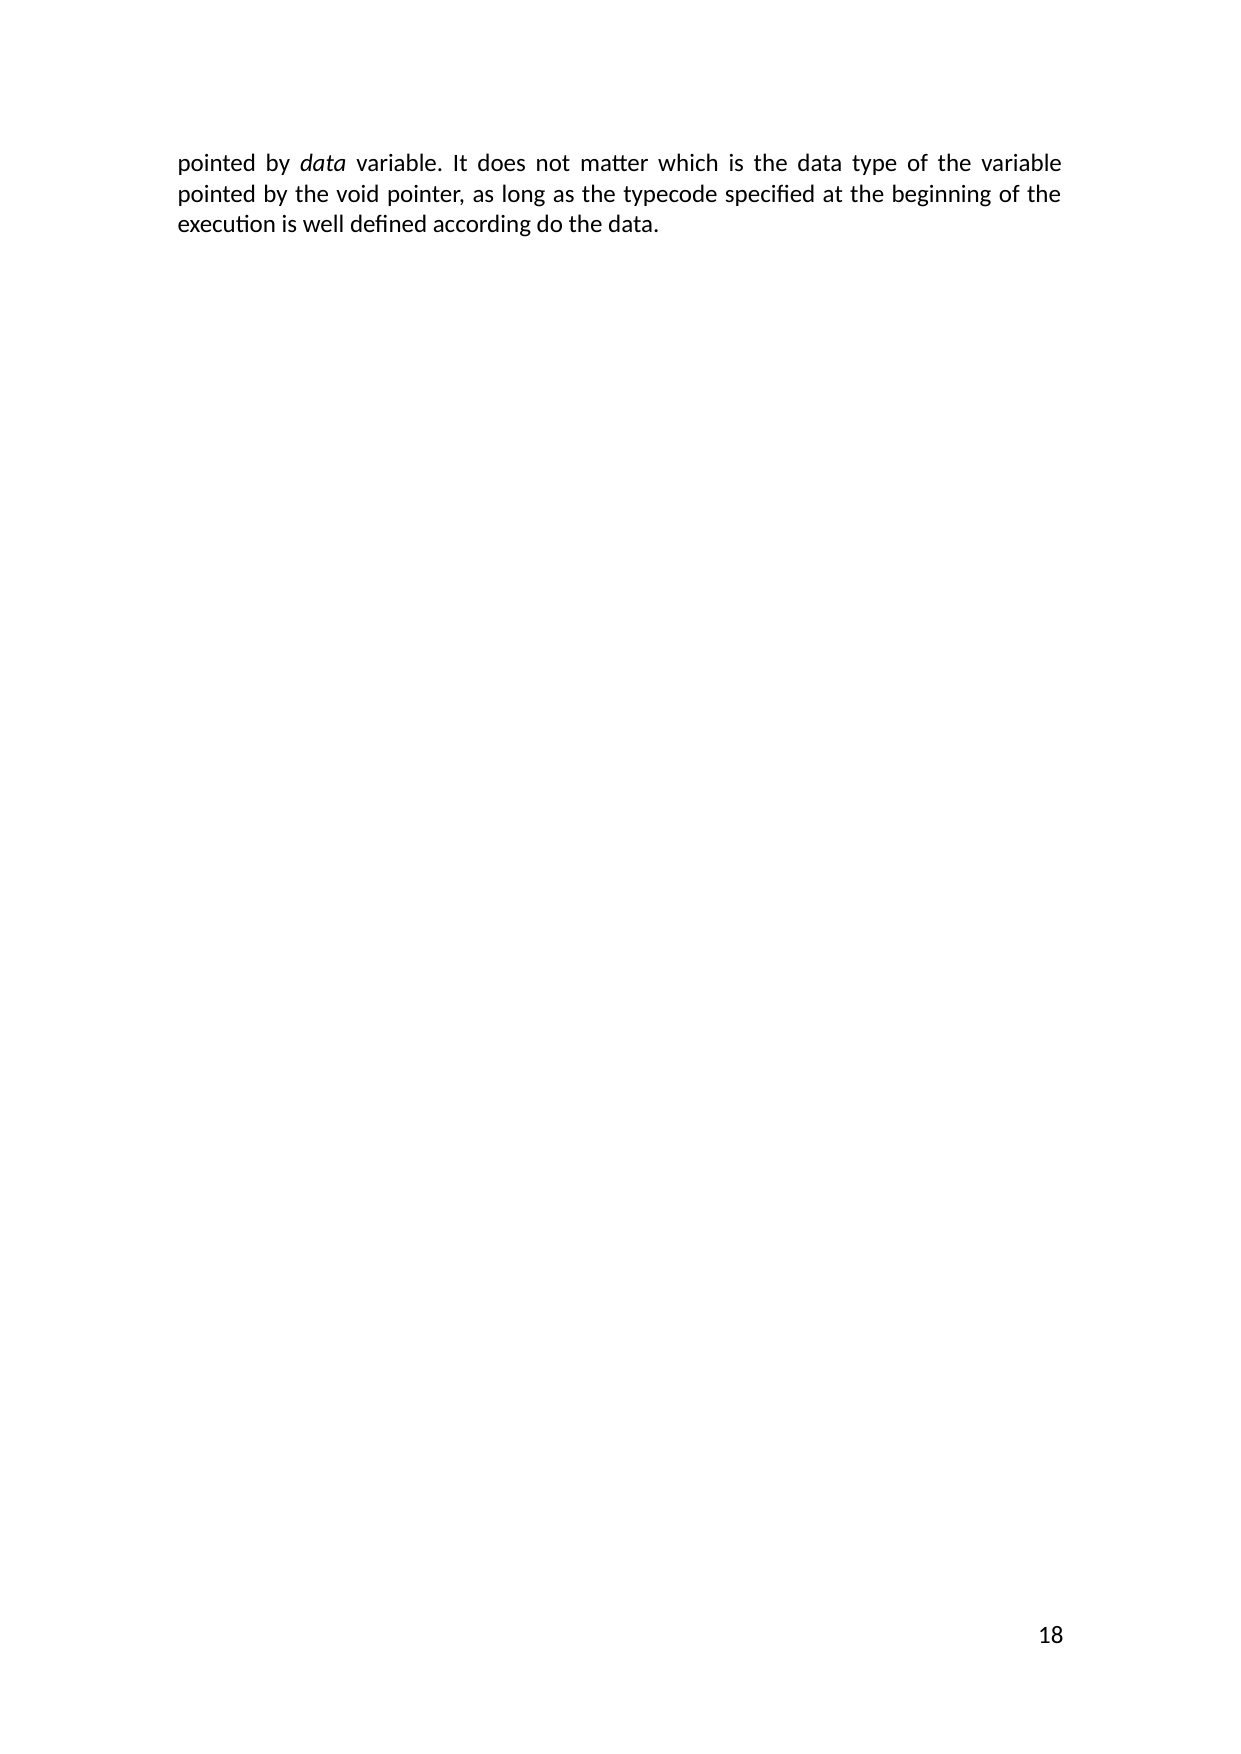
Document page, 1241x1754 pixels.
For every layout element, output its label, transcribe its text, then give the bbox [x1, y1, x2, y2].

text pointed by data variable. It does not matter which is the data type of the variable pointed by the void pointer, as long as the typecode specified at the beginning of the execution is well defined according do the data. [177, 148, 1063, 239]
